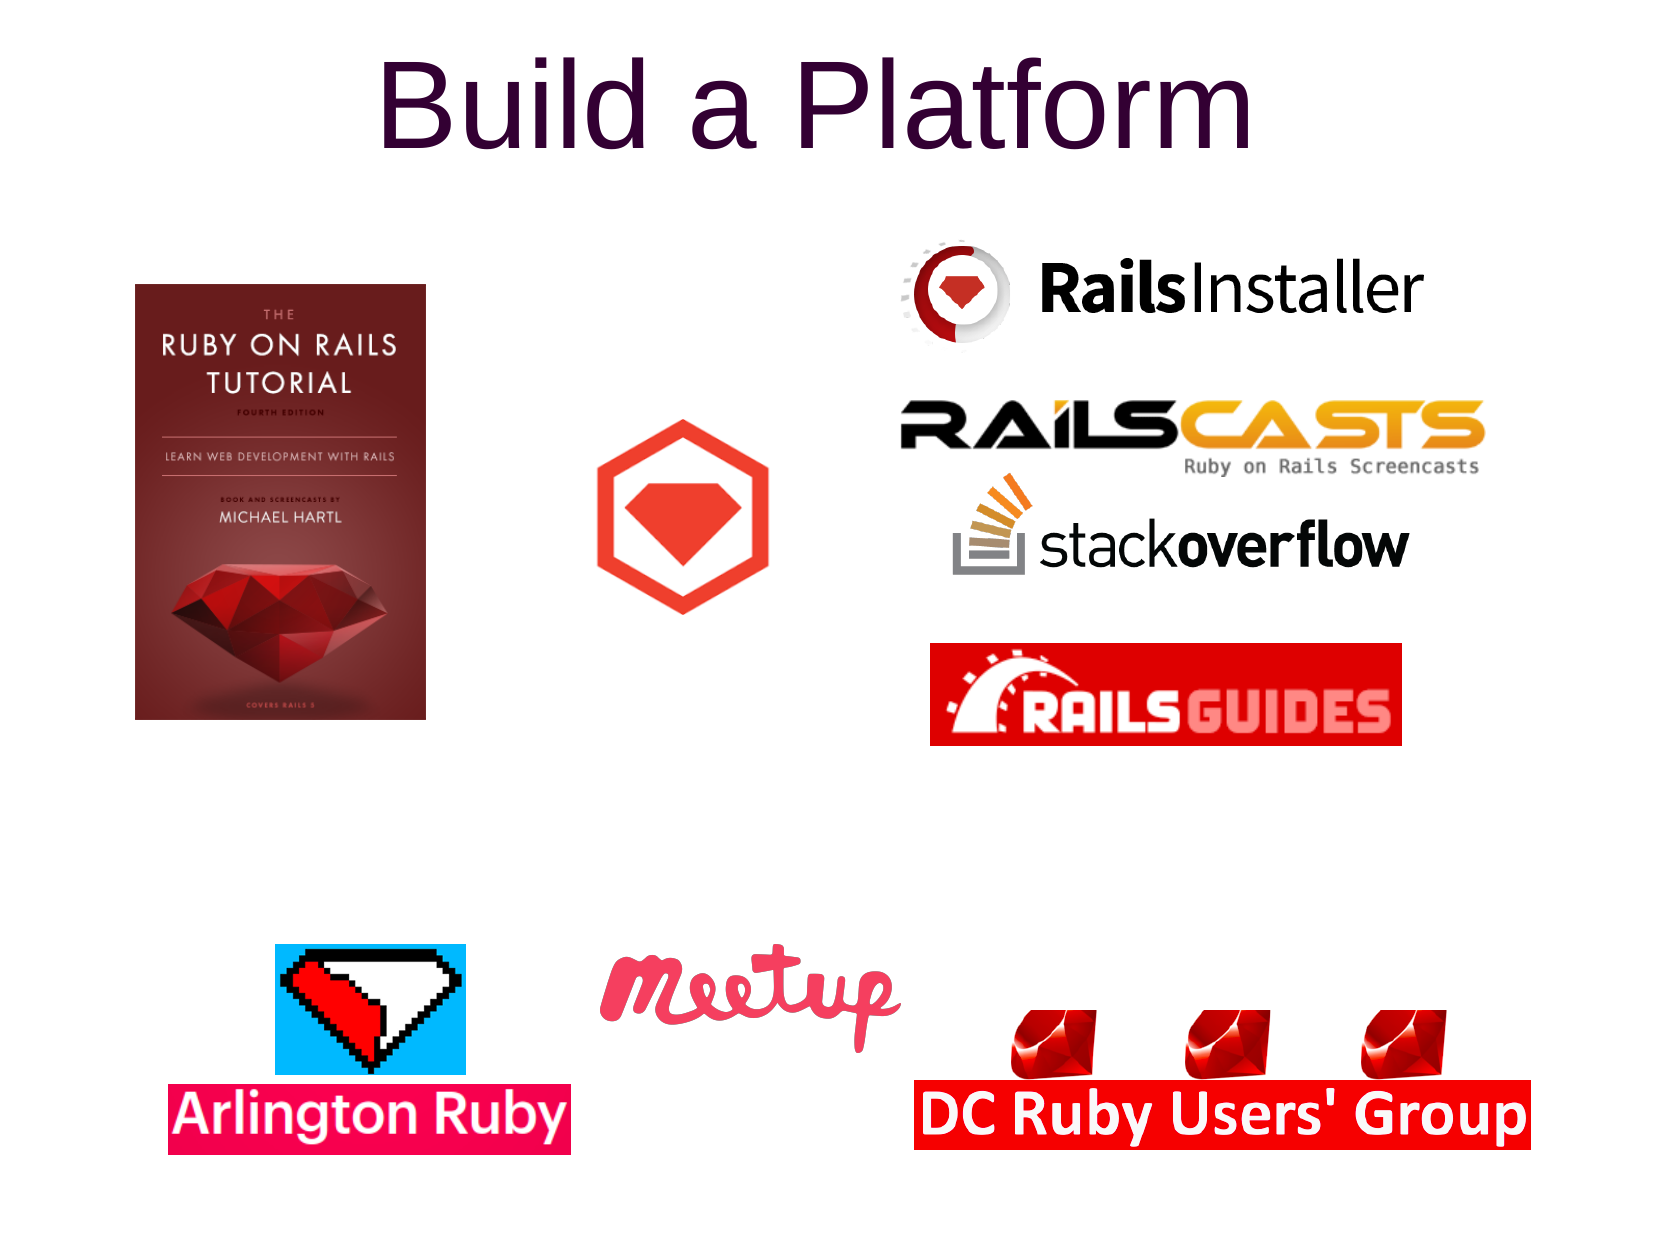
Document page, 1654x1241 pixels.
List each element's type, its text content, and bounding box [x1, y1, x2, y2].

picture [585, 419, 781, 616]
picture [600, 944, 901, 1053]
picture [930, 643, 1402, 746]
picture [900, 399, 1486, 609]
picture [282, 950, 460, 1073]
picture [914, 1010, 1531, 1150]
picture [900, 239, 1424, 353]
picture [168, 1084, 571, 1156]
picture [135, 284, 426, 721]
title Build a Platform [71, 15, 1561, 196]
